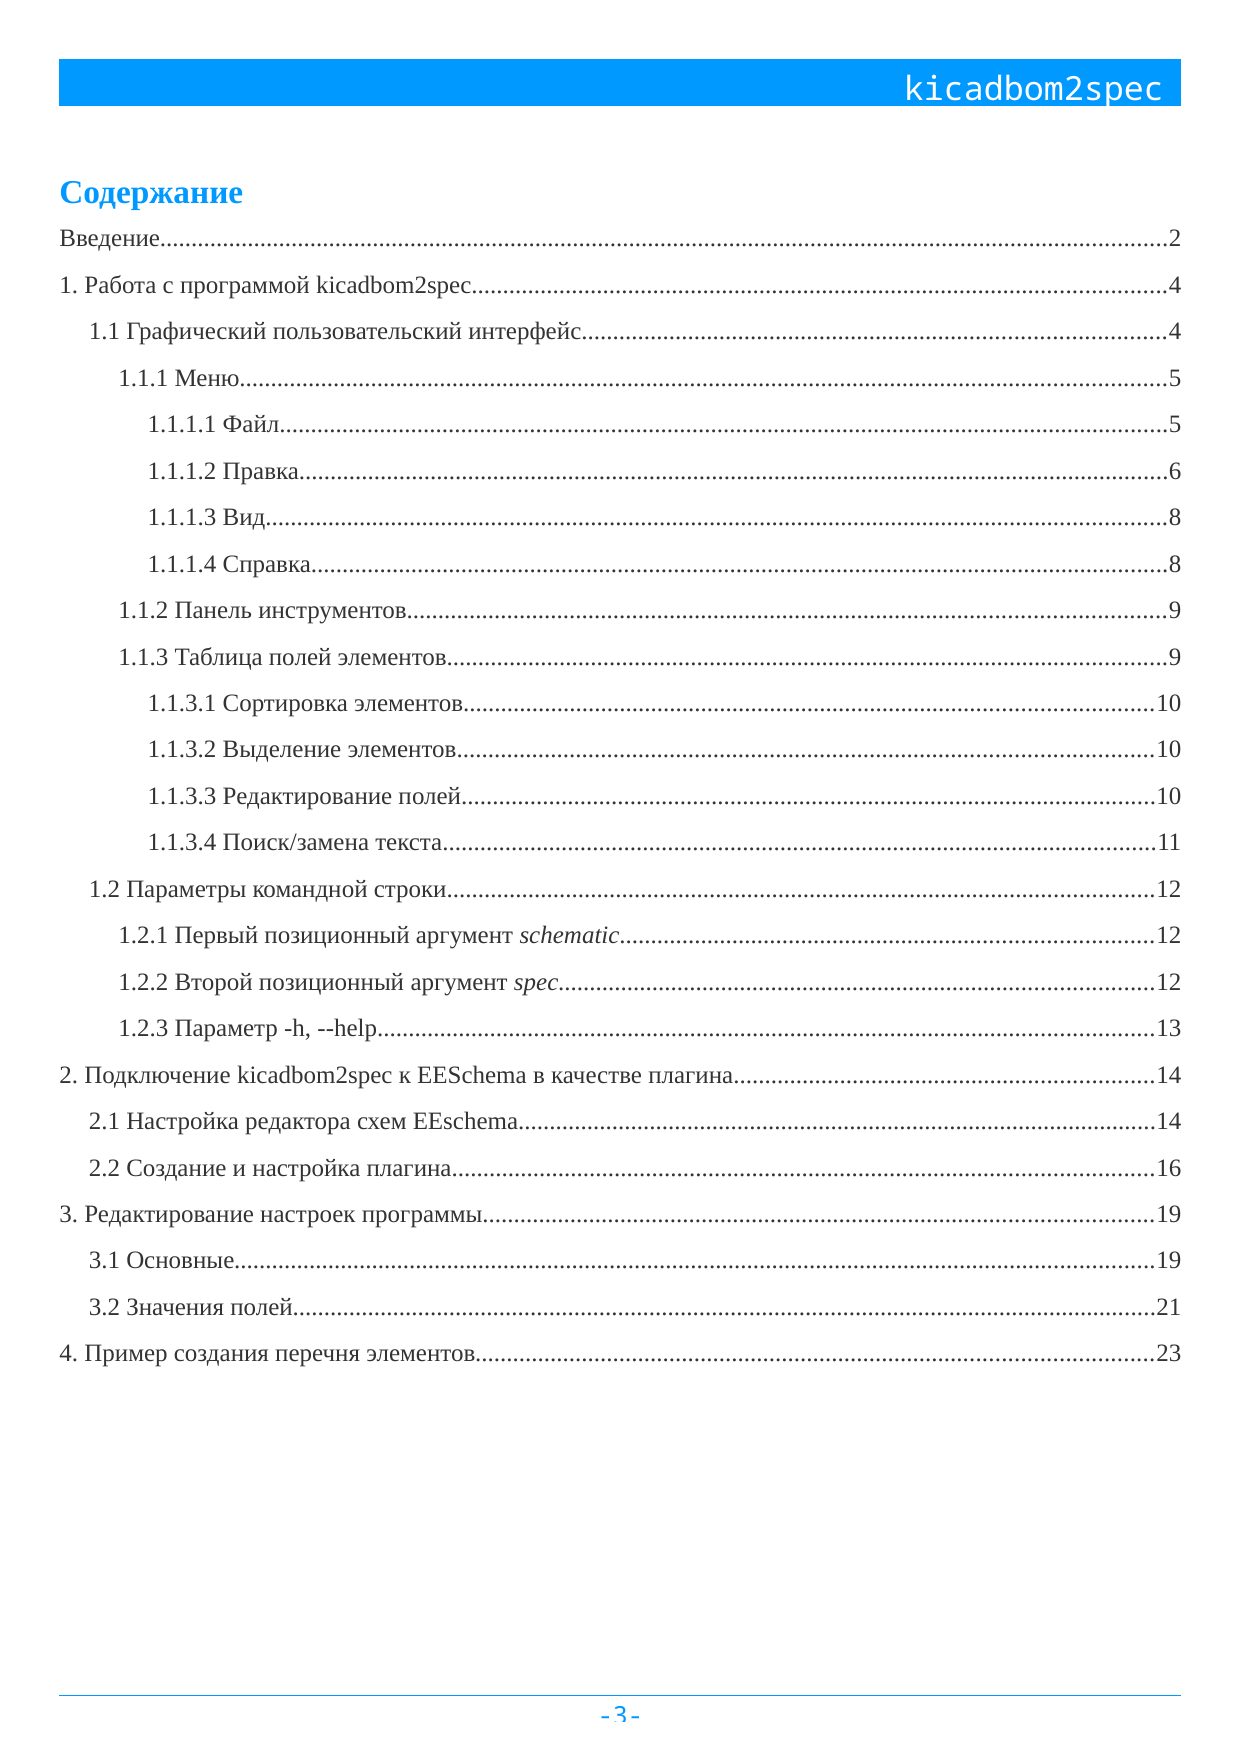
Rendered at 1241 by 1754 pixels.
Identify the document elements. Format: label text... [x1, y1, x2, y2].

text 1.1.1.3 Вид 8 [147, 502, 1181, 531]
text 1.1.3 Таблица полей элементов 9 [118, 642, 1181, 670]
text 1.1.2 Панель инструментов 9 [118, 595, 1181, 624]
text 1.1 Графический пользовательский интерфейс 4 [88, 316, 1181, 345]
text 1.1.1.1 Файл 5 [147, 409, 1181, 438]
text 1.1.3.3 Редактирование полей 10 [147, 781, 1181, 810]
subtitle Содержание [59, 173, 1181, 211]
text 1.2.1 Первый позиционный аргумент schematic 12 [118, 920, 1181, 949]
text 1. Работа с программой kicadbom2spec 4 [59, 270, 1181, 299]
text 2.2 Создание и настройка плагина 16 [88, 1153, 1181, 1181]
text 3.2 Значения полей 21 [88, 1292, 1181, 1321]
text 1.2.2 Второй позиционный аргумент spec 12 [118, 967, 1181, 996]
text 3. Редактирование настроек программы 19 [59, 1199, 1181, 1228]
text 1.1.1.4 Справка 8 [147, 549, 1181, 577]
text Введение 2 [59, 223, 1181, 252]
text 1.1.3.4 Поиск/замена текста 11 [147, 827, 1181, 856]
text 3.1 Основные 19 [88, 1246, 1181, 1274]
text 1.1.1.2 Правка 6 [147, 456, 1181, 484]
text 1.1.3.1 Сортировка элементов 10 [147, 688, 1181, 717]
text 1.2 Параметры командной строки 12 [88, 874, 1181, 903]
text 2. Подключение kicadbom2spec к EESchema в качестве плагина 14 [59, 1060, 1181, 1088]
text 2.1 Настройка редактора схем EEschema 14 [88, 1106, 1181, 1135]
text 1.2.3 Параметр -h, --help 13 [118, 1013, 1181, 1042]
text 1.1.1 Меню 5 [118, 363, 1181, 392]
text 1.1.3.2 Выделение элементов 10 [147, 734, 1181, 763]
text 4. Пример создания перечня элементов 23 [59, 1338, 1181, 1367]
